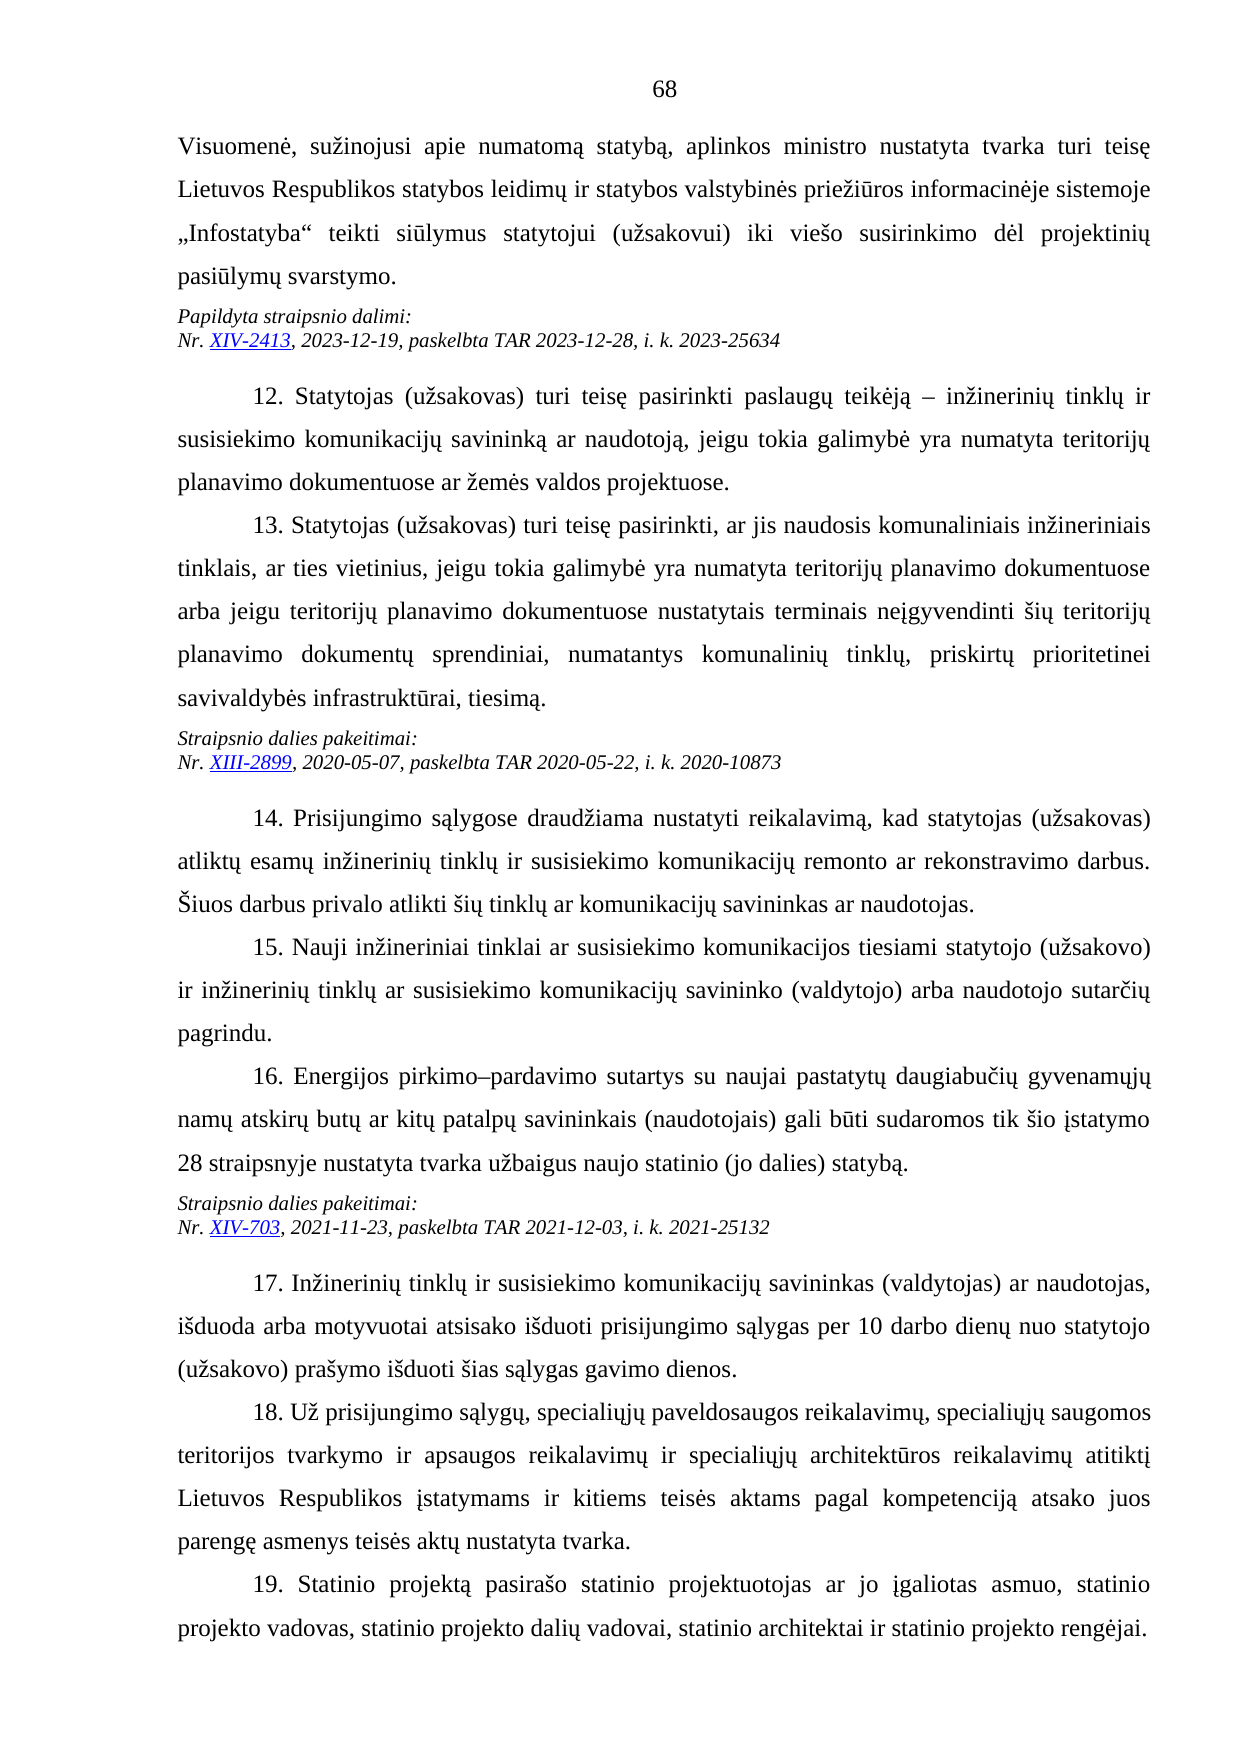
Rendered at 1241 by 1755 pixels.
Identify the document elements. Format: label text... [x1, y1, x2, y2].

text Straipsnio dalies pakeitimai: [177, 1191, 1152, 1215]
text 17. Inžinerinių tinklų ir susisiekimo komunikacijų savininkas (valdytojas) ar naudotojas, išduoda arba motyvuotai atsisako išduoti prisijungimo sąlygas per 10 darbo dienų nuo statytojo (užsakovo) prašymo išduoti šias sąlygas gavimo dienos. [177, 1268, 1152, 1383]
text Papildyta straipsnio dalimi: [177, 304, 1152, 328]
text Nr. XIV-703, 2021-11-23, paskelbta TAR 2021-12-03, i. k. 2021-25132 [177, 1215, 1152, 1239]
text 15. Nauji inžineriniai tinklai ar susisiekimo komunikacijos tiesiami statytojo (užsakovo) ir inžinerinių tinklų ar susisiekimo komunikacijų savininko (valdytojo) arba naudotojo sutarčių pagrindu. [177, 932, 1152, 1047]
text 12. Statytojas (užsakovas) turi teisę pasirinkti paslaugų teikėją – inžinerinių tinklų ir susisiekimo komunikacijų savininką ar naudotoją, jeigu tokia galimybė yra numatyta teritorijų planavimo dokumentuose ar žemės valdos projektuose. [177, 381, 1152, 496]
text Nr. XIII-2899, 2020-05-07, paskelbta TAR 2020-05-22, i. k. 2020-10873 [177, 750, 1152, 774]
text Straipsnio dalies pakeitimai: [177, 726, 1152, 750]
text 18. Už prisijungimo sąlygų, specialiųjų paveldosaugos reikalavimų, specialiųjų saugomos teritorijos tvarkymo ir apsaugos reikalavimų ir specialiųjų architektūros reikalavimų atitiktį Lietuvos Respublikos įstatymams ir kitiems teisės aktams pagal kompetenciją atsako juos parengę asmenys teisės aktų nustatyta tvarka. [177, 1397, 1152, 1555]
text 16. Energijos pirkimo–pardavimo sutartys su naujai pastatytų daugiabučių gyvenamųjų namų atskirų butų ar kitų patalpų savininkais (naudotojais) gali būti sudaromos tik šio įstatymo 28 straipsnyje nustatyta tvarka užbaigus naujo statinio (jo dalies) statybą. [177, 1061, 1152, 1176]
text 14. Prisijungimo sąlygose draudžiama nustatyti reikalavimą, kad statytojas (užsakovas) atliktų esamų inžinerinių tinklų ir susisiekimo komunikacijų remonto ar rekonstravimo darbus. Šiuos darbus privalo atlikti šių tinklų ar komunikacijų savininkas ar naudotojas. [177, 803, 1152, 918]
text 13. Statytojas (užsakovas) turi teisę pasirinkti, ar jis naudosis komunaliniais inžineriniais tinklais, ar ties vietinius, jeigu tokia galimybė yra numatyta teritorijų planavimo dokumentuose arba jeigu teritorijų planavimo dokumentuose nustatytais terminais neįgyvendinti šių teritorijų planavimo dokumentų sprendiniai, numatantys komunalinių tinklų, priskirtų prioritetinei savivaldybės infrastruktūrai, tiesimą. [177, 510, 1152, 711]
text Visuomenė, sužinojusi apie numatomą statybą, aplinkos ministro nustatyta tvarka turi teisę Lietuvos Respublikos statybos leidimų ir statybos valstybinės priežiūros informacinėje sistemoje „Infostatyba“ teikti siūlymus statytojui (užsakovui) iki viešo susirinkimo dėl projektinių pasiūlymų svarstymo. [177, 131, 1152, 289]
text Nr. XIV-2413, 2023-12-19, paskelbta TAR 2023-12-28, i. k. 2023-25634 [177, 328, 1152, 352]
text 19. Statinio projektą pasirašo statinio projektuotojas ar jo įgaliotas asmuo, statinio projekto vadovas, statinio projekto dalių vadovai, statinio architektai ir statinio projekto rengėjai. [177, 1569, 1152, 1641]
